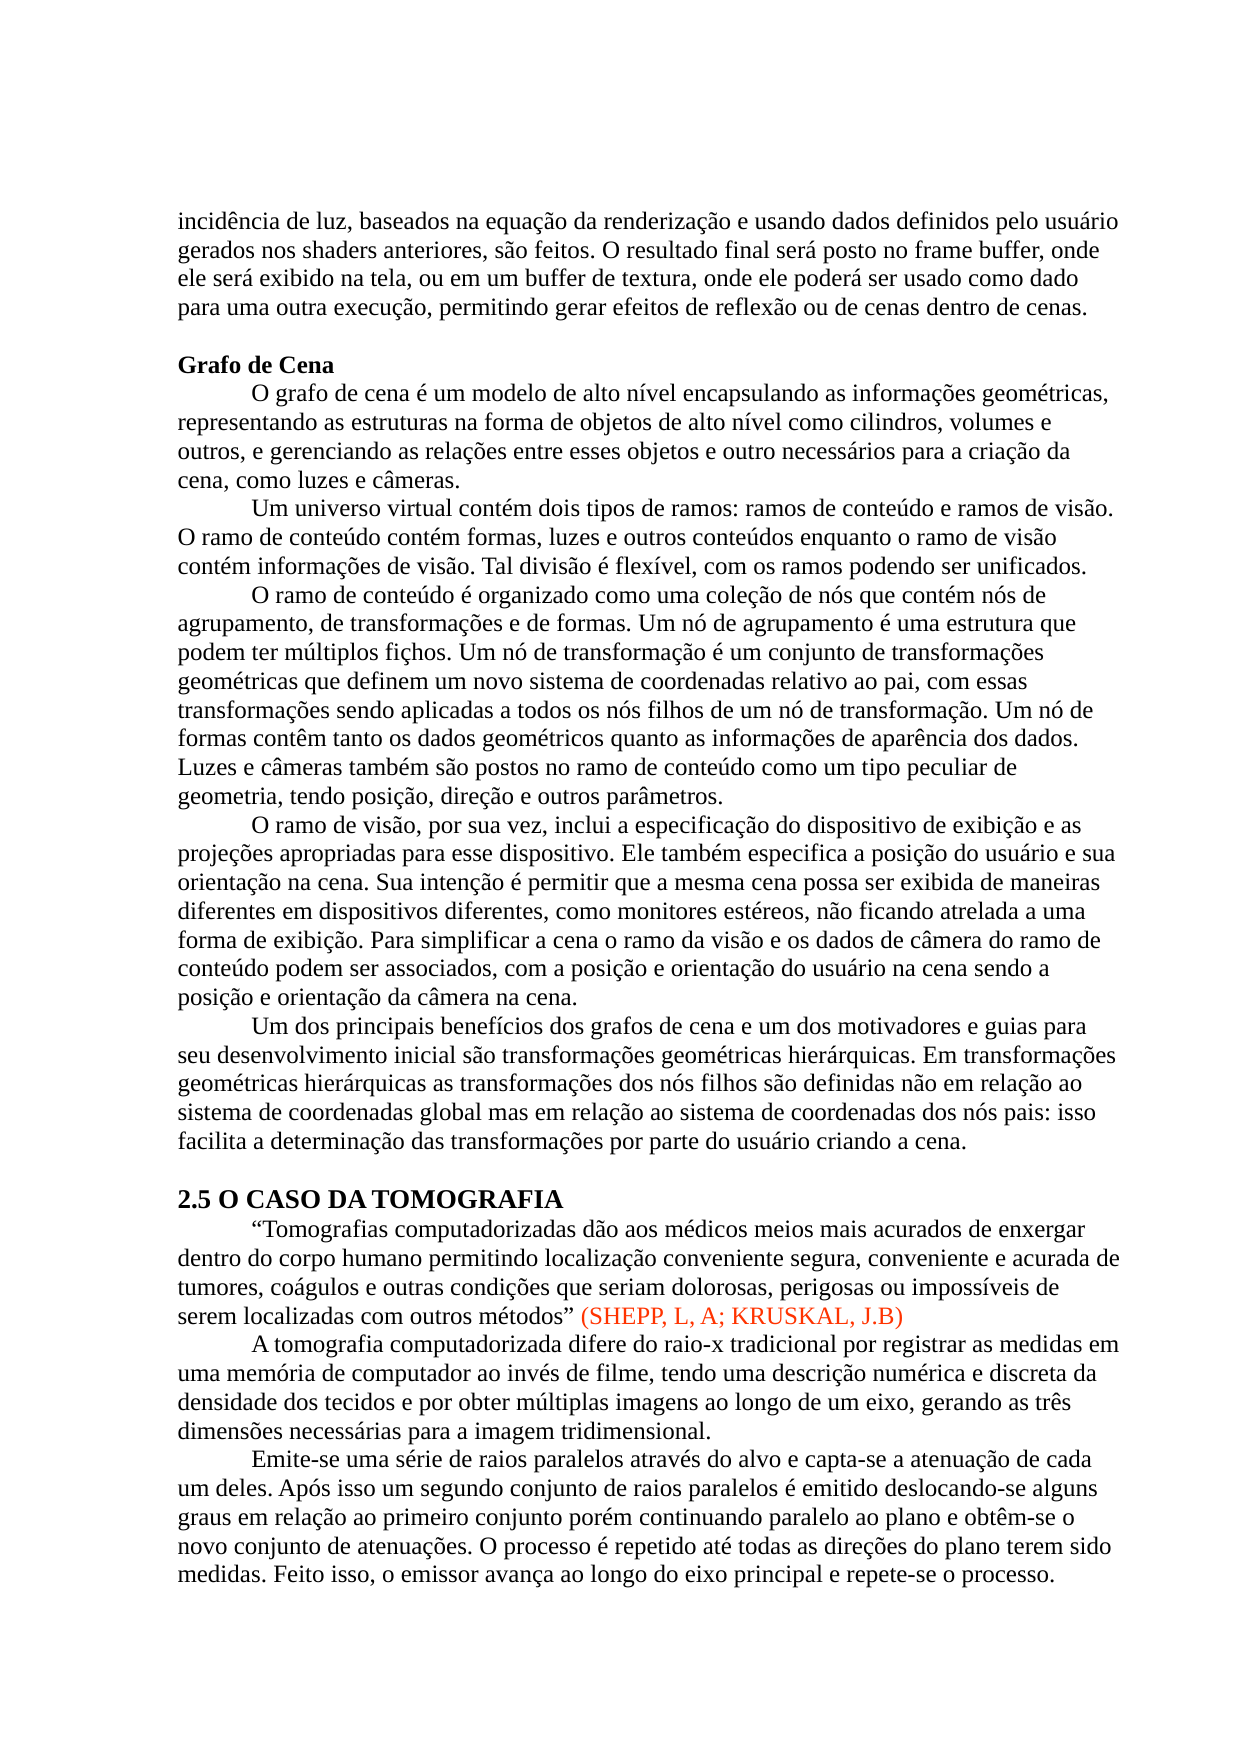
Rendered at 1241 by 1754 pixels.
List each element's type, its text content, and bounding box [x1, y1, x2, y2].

text Um universo virtual contém dois tipos de ramos: ramos de conteúdo e ramos de visão. O ramo de conteúdo contém formas, luzes e outros conteúdos enquanto o ramo de visão contém informações de visão. Tal divisão é flexível, com os ramos podendo ser unificados. [177, 493, 1122, 580]
text O ramo de conteúdo é organizado como uma coleção de nós que contém nós de agrupamento, de transformações e de formas. Um nó de agrupamento é uma estrutura que podem ter múltiplos fiçhos. Um nó de transformação é um conjunto de transformações geométricas que definem um novo sistema de coordenadas relativo ao pai, com essas transformações sendo aplicadas a todos os nós filhos de um nó de transformação. Um nó de formas contêm tanto os dados geométricos quanto as informações de aparência dos dados. Luzes e câmeras também são postos no ramo de conteúdo como um tipo peculiar de geometria, tendo posição, direção e outros parâmetros. [177, 580, 1122, 810]
text “Tomografias computadorizadas dão aos médicos meios mais acurados de enxergar dentro do corpo humano permitindo localização conveniente segura, conveniente e acurada de tumores, coágulos e outras condições que seriam dolorosas, perigosas ou impossíveis de serem localizadas com outros métodos” (SHEPP, L, A; KRUSKAL, J.B) [177, 1214, 1122, 1329]
subtitle 2.5 O CASO DA TOMOGRAFIA [177, 1183, 1122, 1214]
text O grafo de cena é um modelo de alto nível encapsulando as informações geométricas, representando as estruturas na forma de objetos de alto nível como cilindros, volumes e outros, e gerenciando as relações entre esses objetos e outro necessários para a criação da cena, como luzes e câmeras. [177, 378, 1122, 493]
text O ramo de visão, por sua vez, inclui a especificação do dispositivo de exibição e as projeções apropriadas para esse dispositivo. Ele também especifica a posição do usuário e sua orientação na cena. Sua intenção é permitir que a mesma cena possa ser exibida de maneiras diferentes em dispositivos diferentes, como monitores estéreos, não ficando atrelada a uma forma de exibição. Para simplificar a cena o ramo da visão e os dados de câmera do ramo de conteúdo podem ser associados, com a posição e orientação do usuário na cena sendo a posição e orientação da câmera na cena. [177, 810, 1122, 1011]
text A tomografia computadorizada difere do raio-x tradicional por registrar as medidas em uma memória de computador ao invés de filme, tendo uma descrição numérica e discreta da densidade dos tecidos e por obter múltiplas imagens ao longo de um eixo, gerando as três dimensões necessárias para a imagem tridimensional. [177, 1329, 1122, 1444]
text Grafo de Cena [177, 350, 1122, 378]
text Um dos principais benefícios dos grafos de cena e um dos motivadores e guias para seu desenvolvimento inicial são transformações geométricas hierárquicas. Em transformações geométricas hierárquicas as transformações dos nós filhos são definidas não em relação ao sistema de coordenadas global mas em relação ao sistema de coordenadas dos nós pais: isso facilita a determinação das transformações por parte do usuário criando a cena. [177, 1011, 1122, 1155]
text Emite-se uma série de raios paralelos através do alvo e capta-se a atenuação de cada um deles. Após isso um segundo conjunto de raios paralelos é emitido deslocando-se alguns graus em relação ao primeiro conjunto porém continuando paralelo ao plano e obtêm-se o novo conjunto de atenuações. O processo é repetido até todas as direções do plano terem sido medidas. Feito isso, o emissor avança ao longo do eixo principal e repete-se o processo. [177, 1444, 1122, 1588]
text incidência de luz, baseados na equação da renderização e usando dados definidos pelo usuário gerados nos shaders anteriores, são feitos. O resultado final será posto no frame buffer, onde ele será exibido na tela, ou em um buffer de textura, onde ele poderá ser usado como dado para uma outra execução, permitindo gerar efeitos de reflexão ou de cenas dentro de cenas. [177, 206, 1122, 321]
